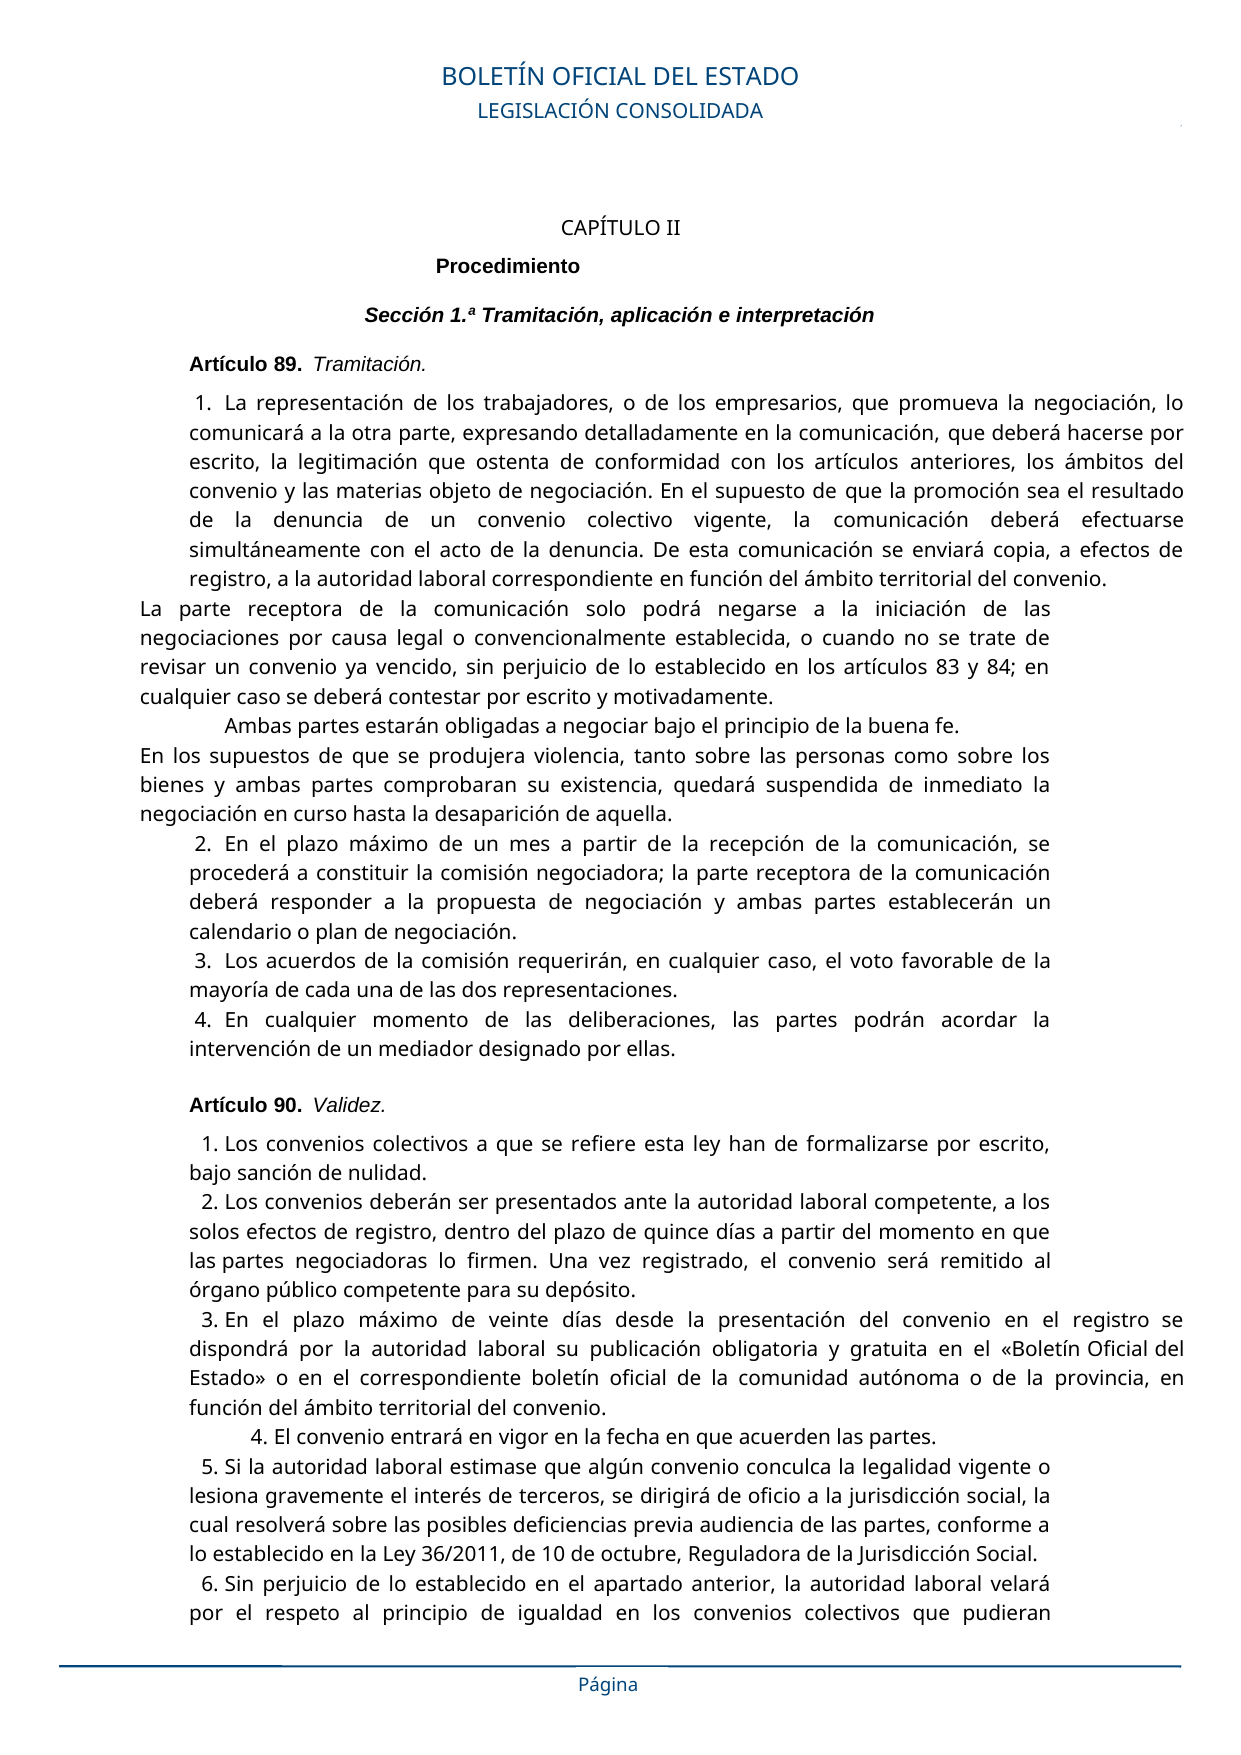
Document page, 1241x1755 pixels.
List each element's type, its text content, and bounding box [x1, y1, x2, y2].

list En el plazo máximo de veinte días desde la presentación del convenio en el registro se dispondrá por la autoridad laboral su publicación obligatoria y gratuita en el «Boletín Oficial del Estado» o en el correspondiente boletín oficial de la comunidad autónoma o de la provincia, en función del ámbito territorial del convenio. [166, 1305, 1184, 1421]
list El convenio entrará en vigor en la fecha en que acuerden las partes. [250, 1422, 1184, 1451]
text Ambas partes estarán obligadas a negociar bajo el principio de la buena fe. [224, 711, 1184, 740]
list Los convenios deberán ser presentados ante la autoridad laboral competente, a los solos efectos de registro, dentro del plazo de quince días a partir del momento en que las partes negociadoras lo firmen. Una vez registrado, el convenio será remitido al órgano público competente para su depósito. [166, 1187, 1052, 1304]
list Los acuerdos de la comisión requerirán, en cualquier caso, el voto favorable de la mayoría de cada una de las dos representaciones. [159, 946, 1052, 1004]
list Si la autoridad laboral estimase que algún convenio conculca la legalidad vigente o lesiona gravemente el interés de terceros, se dirigirá de oficio a la jurisdicción social, la cual resolverá sobre las posibles deficiencias previa audiencia de las partes, conforme a lo establecido en la Ley 36/2011, de 10 de octubre, Reguladora de la Jurisdicción Social. [166, 1452, 1052, 1568]
subtitle Procedimiento [139, 254, 876, 278]
list En el plazo máximo de un mes a partir de la recepción de la comunicación, se procederá a constituir la comisión negociadora; la parte receptora de la comunicación deberá responder a la propuesta de negociación y ambas partes establecerán un calendario o plan de negociación. [159, 829, 1052, 945]
list La representación de los trabajadores, o de los empresarios, que promueva la negociación, lo comunicará a la otra parte, expresando detalladamente en la comunicación, que deberá hacerse por escrito, la legitimación que ostenta de conformidad con los artículos anteriores, los ámbitos del convenio y las materias objeto de negociación. En el supuesto de que la promoción sea el resultado de la denuncia de un convenio colectivo vigente, la comunicación deberá efectuarse simultáneamente con el acto de la denuncia. De esta comunicación se enviará copia, a efectos de registro, a la autoridad laboral correspondiente en función del ámbito territorial del convenio. [159, 388, 1184, 592]
subtitle Sección 1.ª Tramitación, aplicación e interpretación [224, 303, 1016, 327]
text La parte receptora de la comunicación solo podrá negarse a la iniciación de las negociaciones por causa legal o convencionalmente establecida, o cuando no se trate de revisar un convenio ya vencido, sin perjuicio de lo establecido en los artículos 83 y 84; en cualquier caso se deberá contestar por escrito y motivadamente. [139, 594, 1052, 710]
text Artículo 90. Validez. [189, 1092, 1184, 1116]
text En los supuestos de que se produjera violencia, tanto sobre las personas como sobre los bienes y ambas partes comprobaran su existencia, quedará suspendida de inmediato la negociación en curso hasta la desaparición de aquella. [139, 741, 1052, 828]
list En cualquier momento de las deliberaciones, las partes podrán acordar la intervención de un mediador designado por ellas. [159, 1005, 1052, 1063]
text Artículo 89. Tramitación. [189, 352, 1184, 376]
list Sin perjuicio de lo establecido en el apartado anterior, la autoridad laboral velará por el respeto al principio de igualdad en los convenios colectivos que pudieran [166, 1569, 1052, 1627]
list Los convenios colectivos a que se refiere esta ley han de formalizarse por escrito, bajo sanción de nulidad. [166, 1129, 1052, 1186]
text CAPÍTULO II [365, 213, 876, 241]
